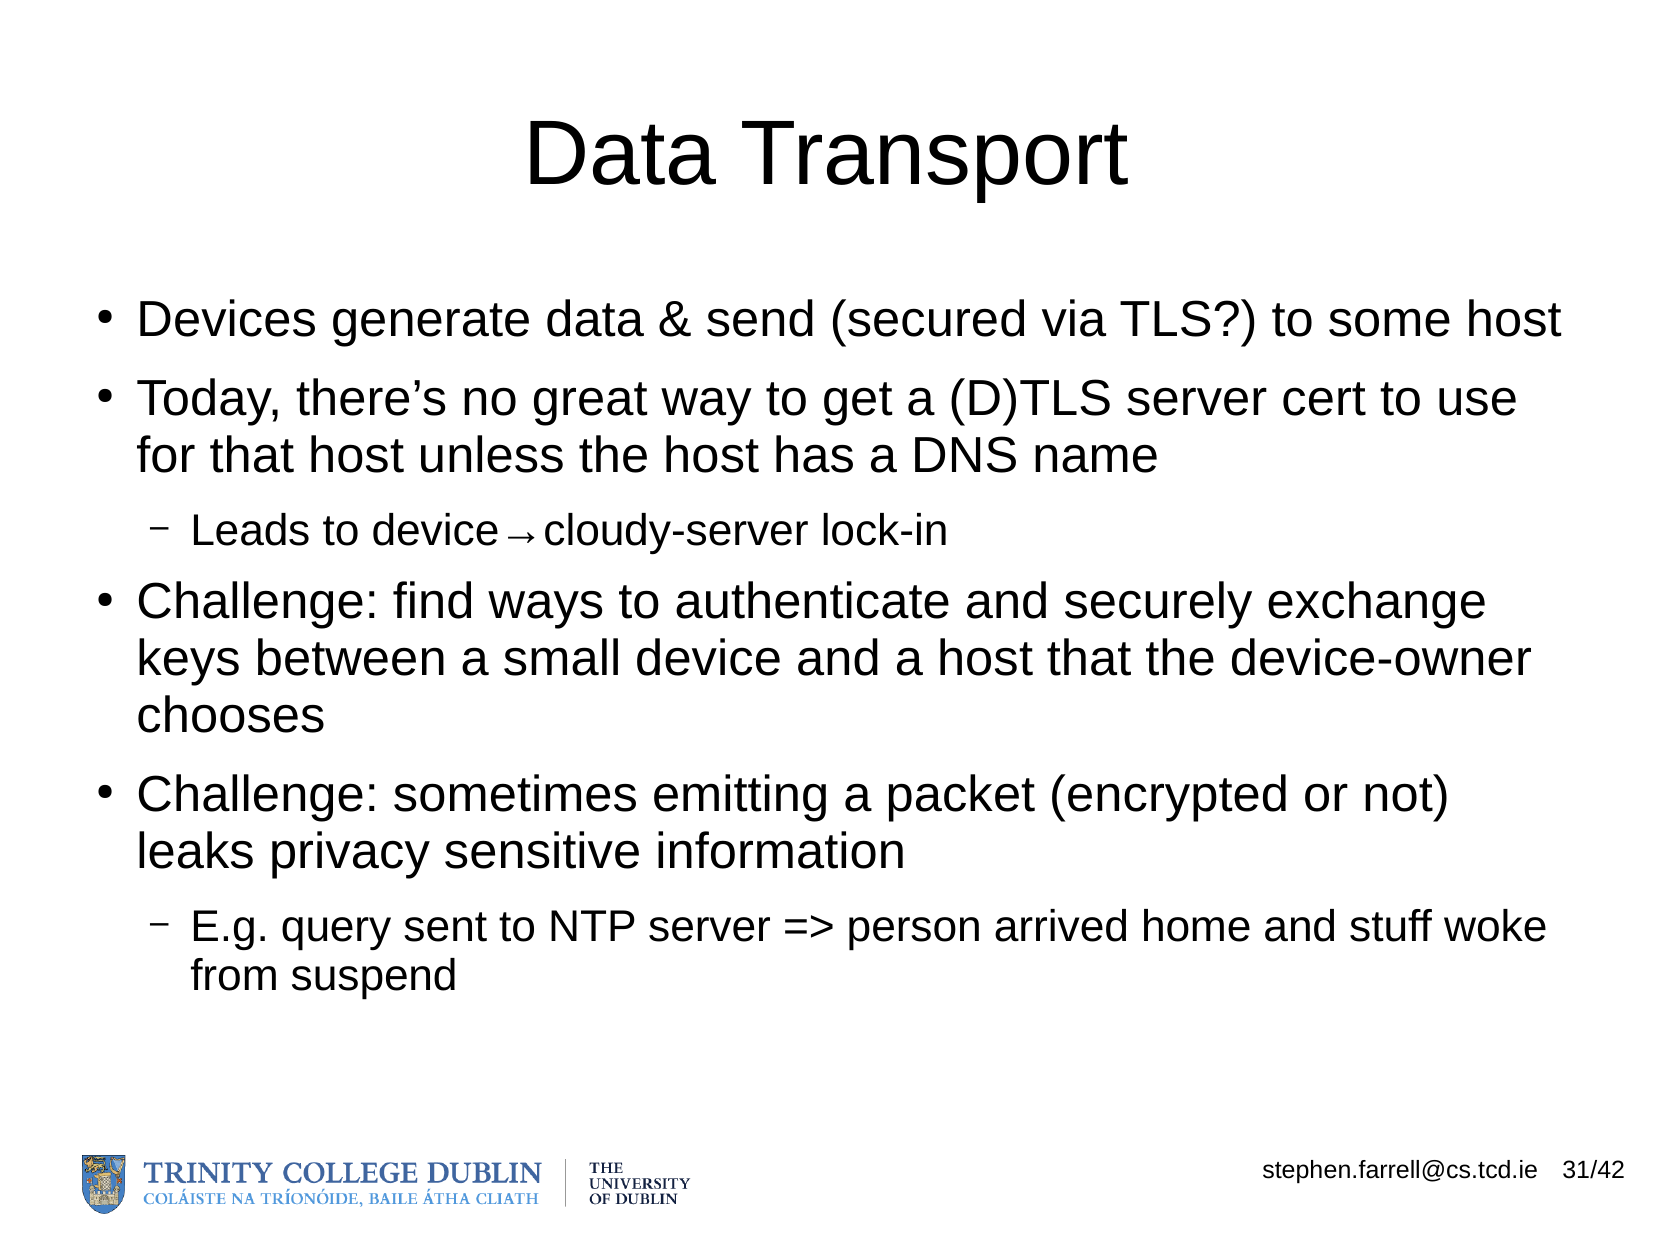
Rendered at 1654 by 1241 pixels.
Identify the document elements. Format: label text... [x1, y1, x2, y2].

title Data Transport [82, 49, 1571, 257]
list Devices generate data & send (secured via TLS?) to some host Today, there’s no great way to get a (D)TLS server cert to use for that host unless the host has a DNS name Leads to device→cloudy-server lock-in Challenge: find ways to authenticate and securely exchange keys between a small device and a host that the device-owner chooses Challenge: sometimes emitting a packet (encrypted or not) leaks privacy sensitive information E.g. query sent to NTP server => person arrived home and stuff woke from suspend [82, 290, 1571, 1010]
picture [82, 1155, 694, 1214]
